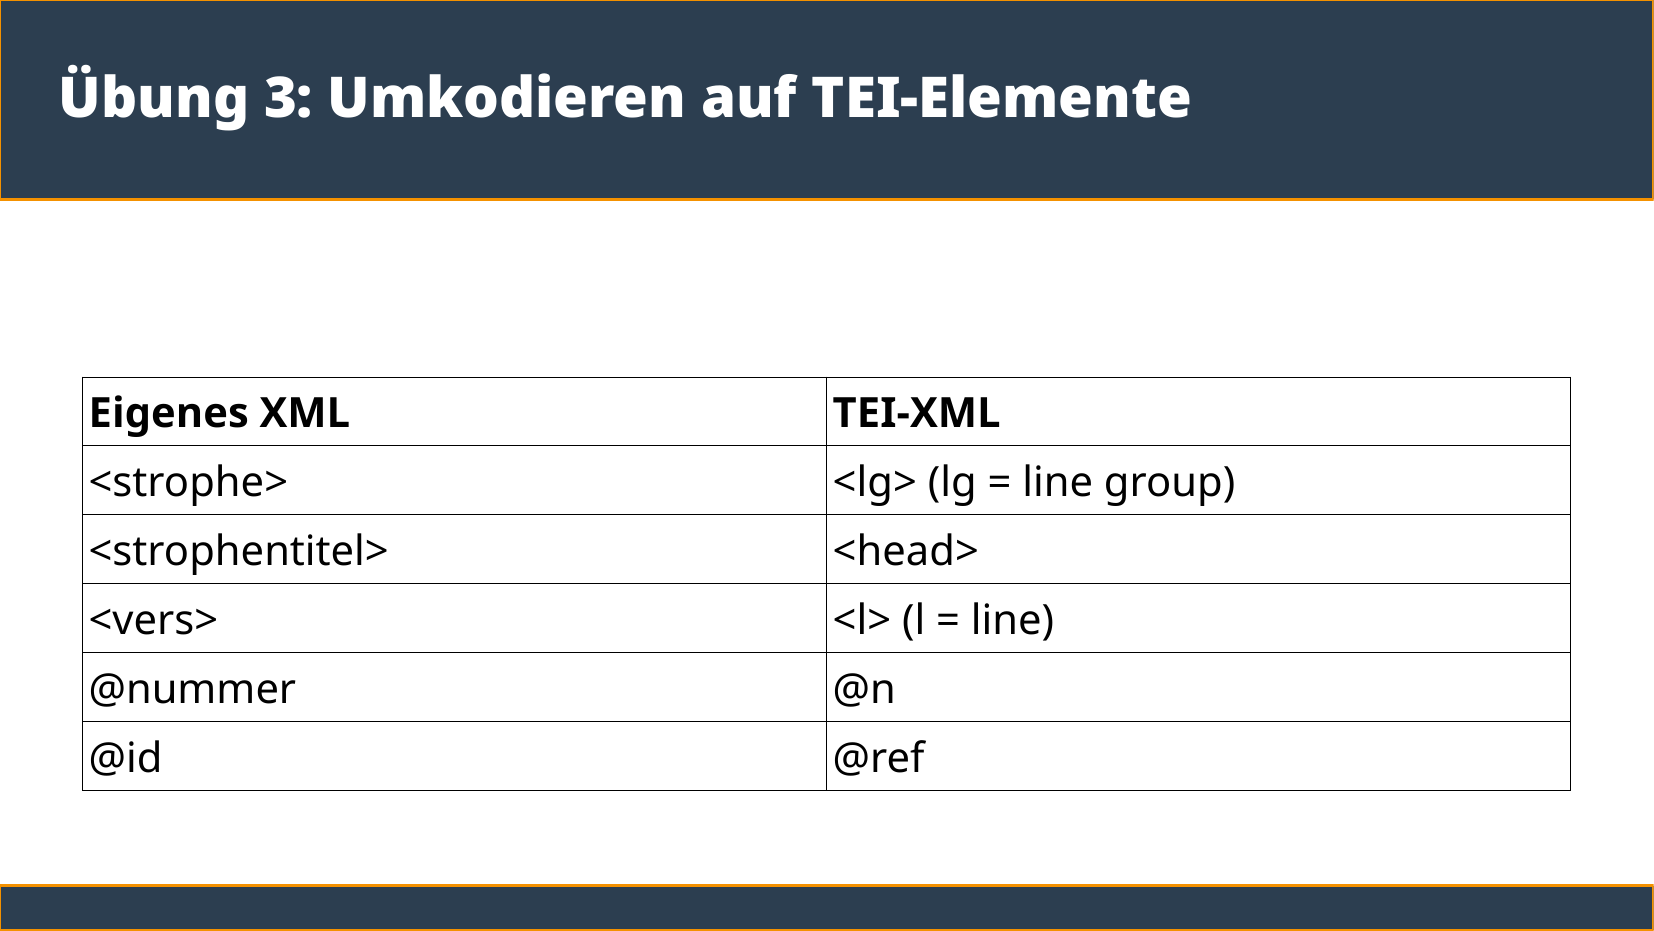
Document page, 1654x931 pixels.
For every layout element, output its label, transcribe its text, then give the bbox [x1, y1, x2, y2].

table_header TEI-XML [827, 378, 1570, 445]
table_cell @nummer [83, 653, 826, 721]
table_cell [83, 446, 826, 514]
table_cell [83, 584, 826, 652]
table_cell @ref [827, 722, 1570, 790]
table_header Eigenes XML [83, 378, 826, 445]
title Übung 3: Umkodieren auf TEI-Elemente [59, 37, 1595, 155]
table_cell <l> (l = line) [827, 584, 1570, 652]
table_cell [827, 515, 1570, 583]
table_cell @id [83, 722, 826, 790]
table_cell [83, 515, 826, 583]
table_cell <lg> (lg = line group) [827, 446, 1570, 514]
table_cell @n [827, 653, 1570, 721]
